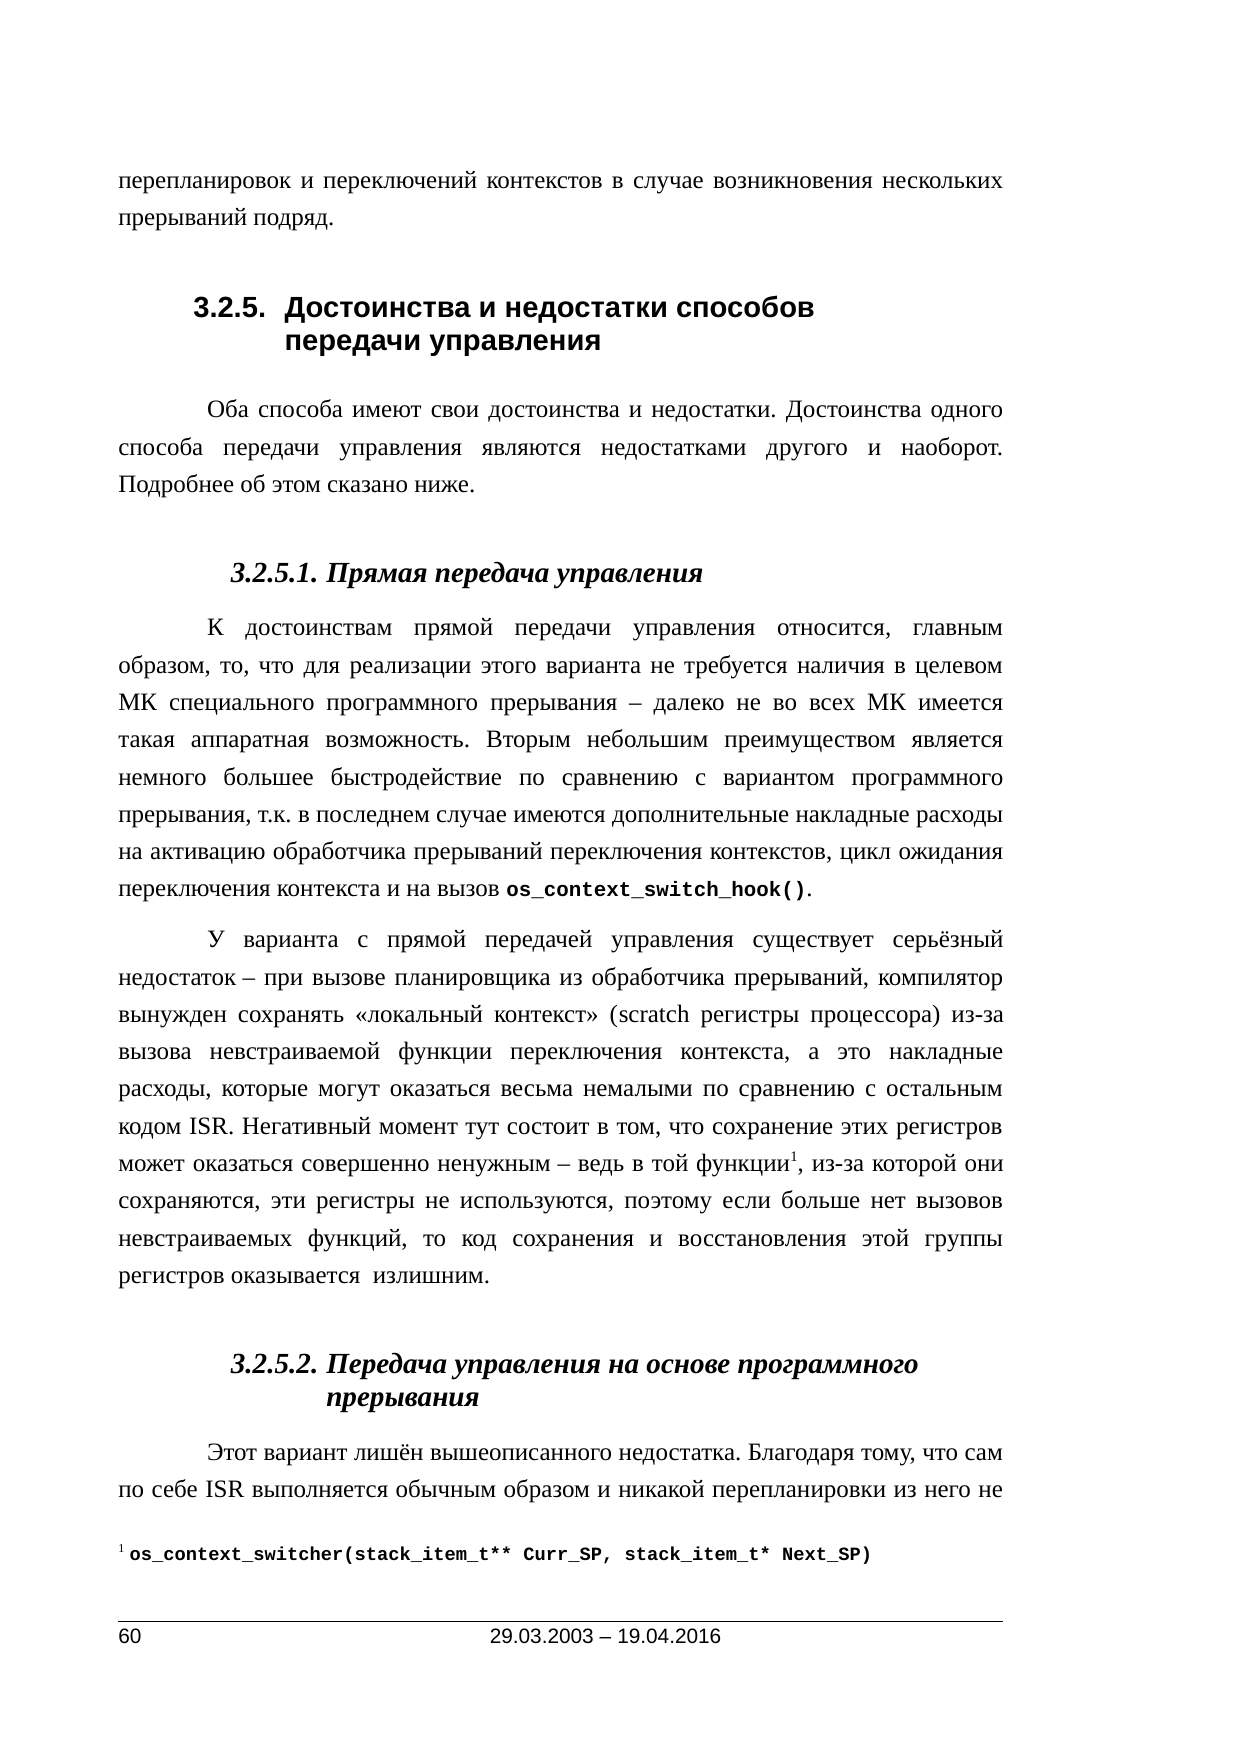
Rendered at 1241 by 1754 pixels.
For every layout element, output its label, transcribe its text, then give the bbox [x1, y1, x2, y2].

subtitle Достоинства и недостатки способов передачи управления [193, 290, 886, 357]
subtitle Прямая передача управления [231, 555, 1004, 588]
text Этот вариант лишён вышеописанного недостатка. Благодаря тому, что сам по себе ISR выполняется обычным образом и никакой перепланировки из него не [118, 1437, 1004, 1503]
subtitle Передача управления на основе программного прерывания [231, 1346, 1004, 1413]
text У варианта с прямой передачей управления существует серьёзный недостаток – при вызове планировщика из обработчика прерываний, компилятор вынужден сохранять «локальный контекст» (scratch регистры процессора) из-за вызова невстраиваемой функции переключения контекста, а это накладные расходы, которые могут оказаться весьма немалыми по сравнению с остальным кодом ISR. Негативный момент тут состоит в том, что сохранение этих регистров может оказаться совершенно ненужным – ведь в той функции, из-за которой они сохраняются, эти регистры не используются, поэтому если больше нет вызовов невстраиваемых функций, то код сохранения и восстановления этой группы регистров оказывается излишним. [118, 924, 1004, 1289]
text К достоинствам прямой передачи управления относится, главным образом, то, что для реализации этого варианта не требуется наличия в целевом МК специального программного прерывания – далеко не во всех МК имеется такая аппаратная возможность. Вторым небольшим преимуществом является немного большее быстродействие по сравнению с вариантом программного прерывания, т.к. в последнем случае имеются дополнительные накладные расходы на активацию обработчика прерываний переключения контекстов, цикл ожидания переключения контекста и на вызов os_context_switch_hook(). [118, 612, 1004, 903]
text Оба способа имеют свои достоинства и недостатки. Достоинства одного способа передачи управления являются недостатками другого и наоборот. Подробнее об этом сказано ниже. [118, 394, 1004, 498]
text перепланировок и переключений контекстов в случае возникновения нескольких прерываний подряд. [118, 165, 1004, 231]
text os_context_switcher(stack_item_t** Curr_SP, stack_item_t* Next_SP) [118, 1541, 1004, 1566]
